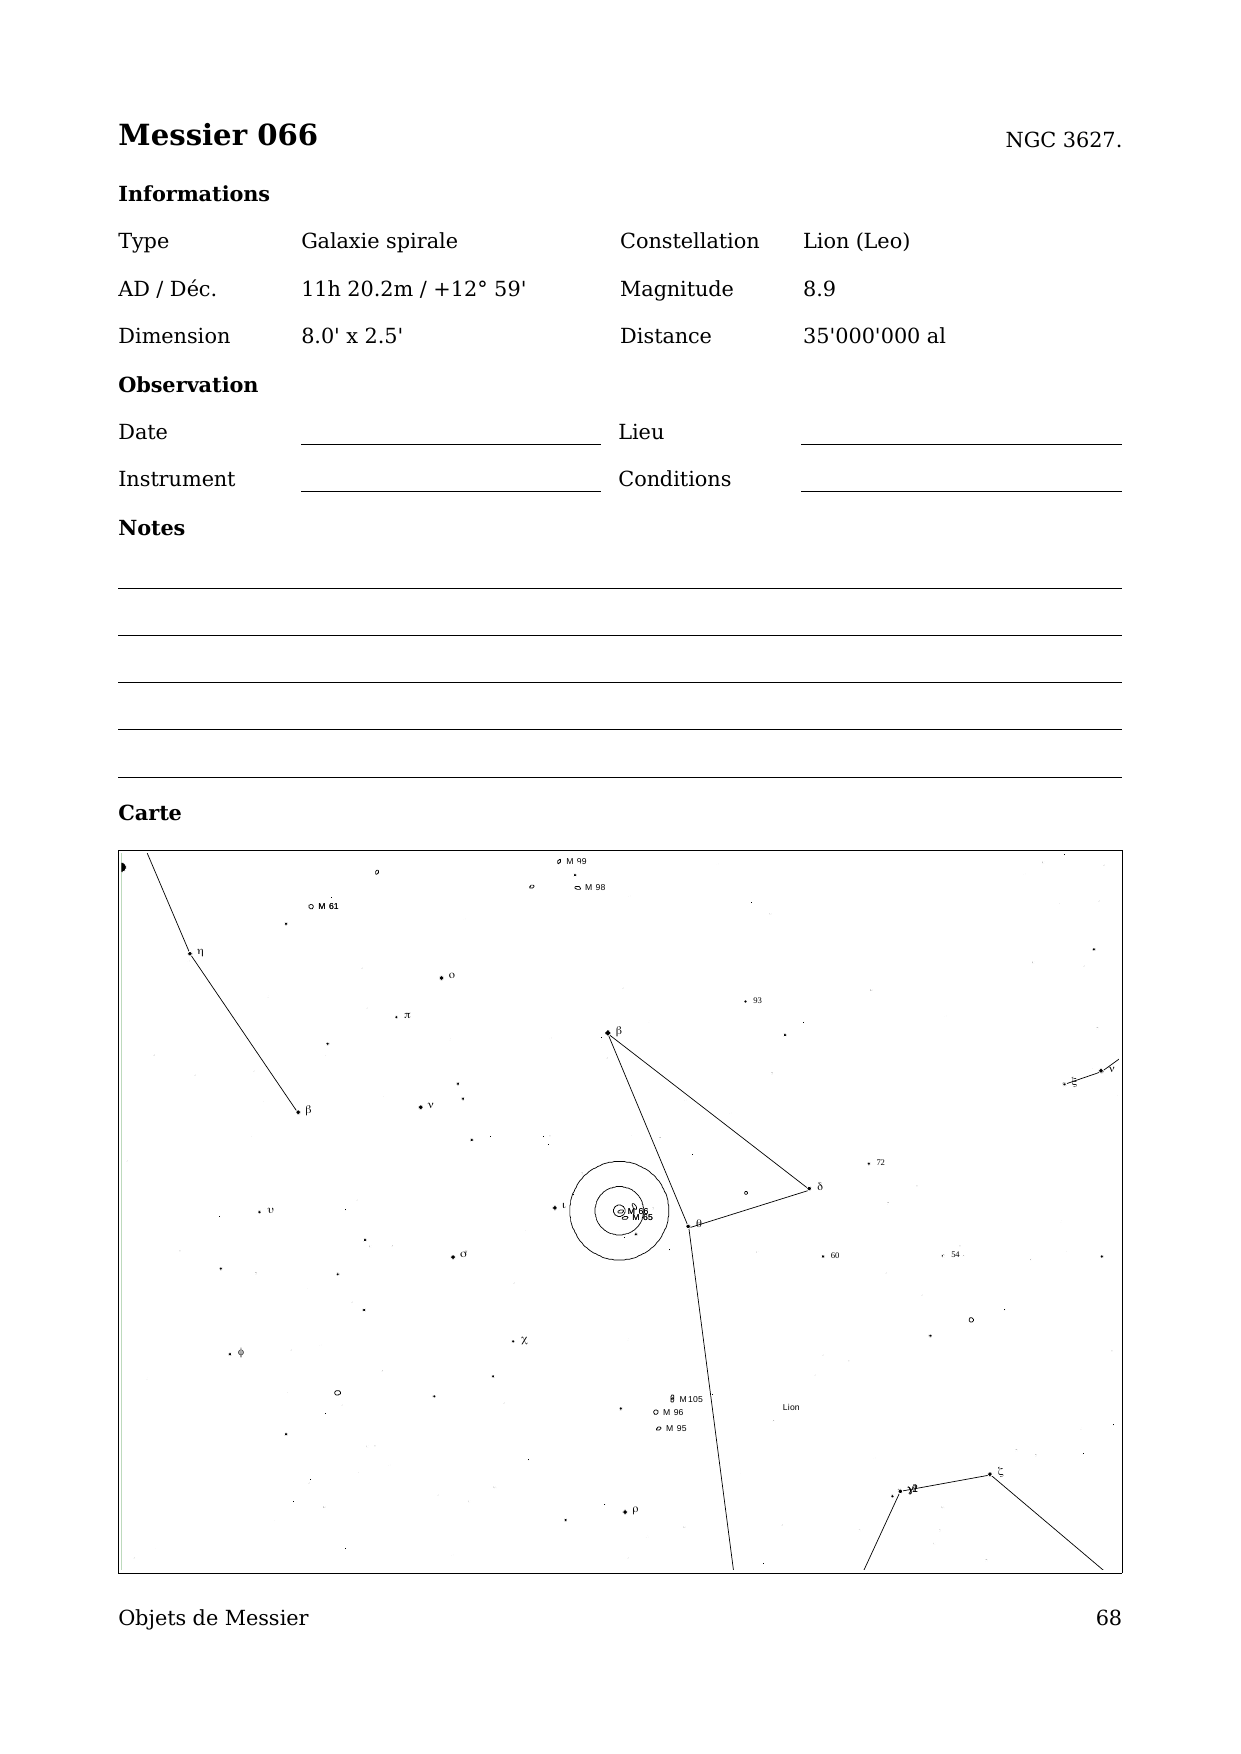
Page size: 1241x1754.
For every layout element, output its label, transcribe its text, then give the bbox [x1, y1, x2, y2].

table_header [301, 397, 601, 444]
table_cell Magnitude [620, 254, 803, 301]
table_header [601, 397, 618, 444]
text Notes [118, 516, 1122, 540]
table_header Lion (Leo) [803, 206, 1122, 254]
table_cell [118, 683, 1122, 729]
text Informations [118, 182, 1122, 206]
table_header Type [118, 206, 301, 254]
table_header [119, 851, 1122, 1573]
table_cell 35'000'000 al [803, 301, 1122, 348]
table_cell 8.0' x 2.5' [301, 301, 620, 348]
table_cell 8.9 [803, 254, 1122, 301]
table_header Messier 066 [118, 118, 620, 153]
table_header NGC 3627. [620, 118, 1122, 153]
table_cell Dimension [118, 301, 301, 348]
table_cell Instrument [118, 444, 301, 492]
table_cell 11h 20.2m / +12° 59' [301, 254, 620, 301]
table_header [118, 540, 1122, 588]
table_cell [801, 445, 1122, 491]
table_cell AD / Déc. [118, 254, 301, 301]
table_header Date [118, 397, 301, 444]
table_cell [118, 589, 1122, 635]
table_cell [118, 636, 1122, 682]
table_cell [118, 730, 1122, 777]
table_header Galaxie spirale [301, 206, 620, 254]
table_cell [301, 445, 601, 491]
table_header Constellation [620, 206, 803, 254]
table_cell Distance [620, 301, 803, 348]
table_cell [601, 444, 618, 492]
table_header [801, 397, 1122, 444]
table_cell Conditions [618, 444, 801, 492]
text Observation [118, 372, 1122, 397]
table_header Lieu [618, 397, 801, 444]
text Carte [118, 801, 1122, 826]
